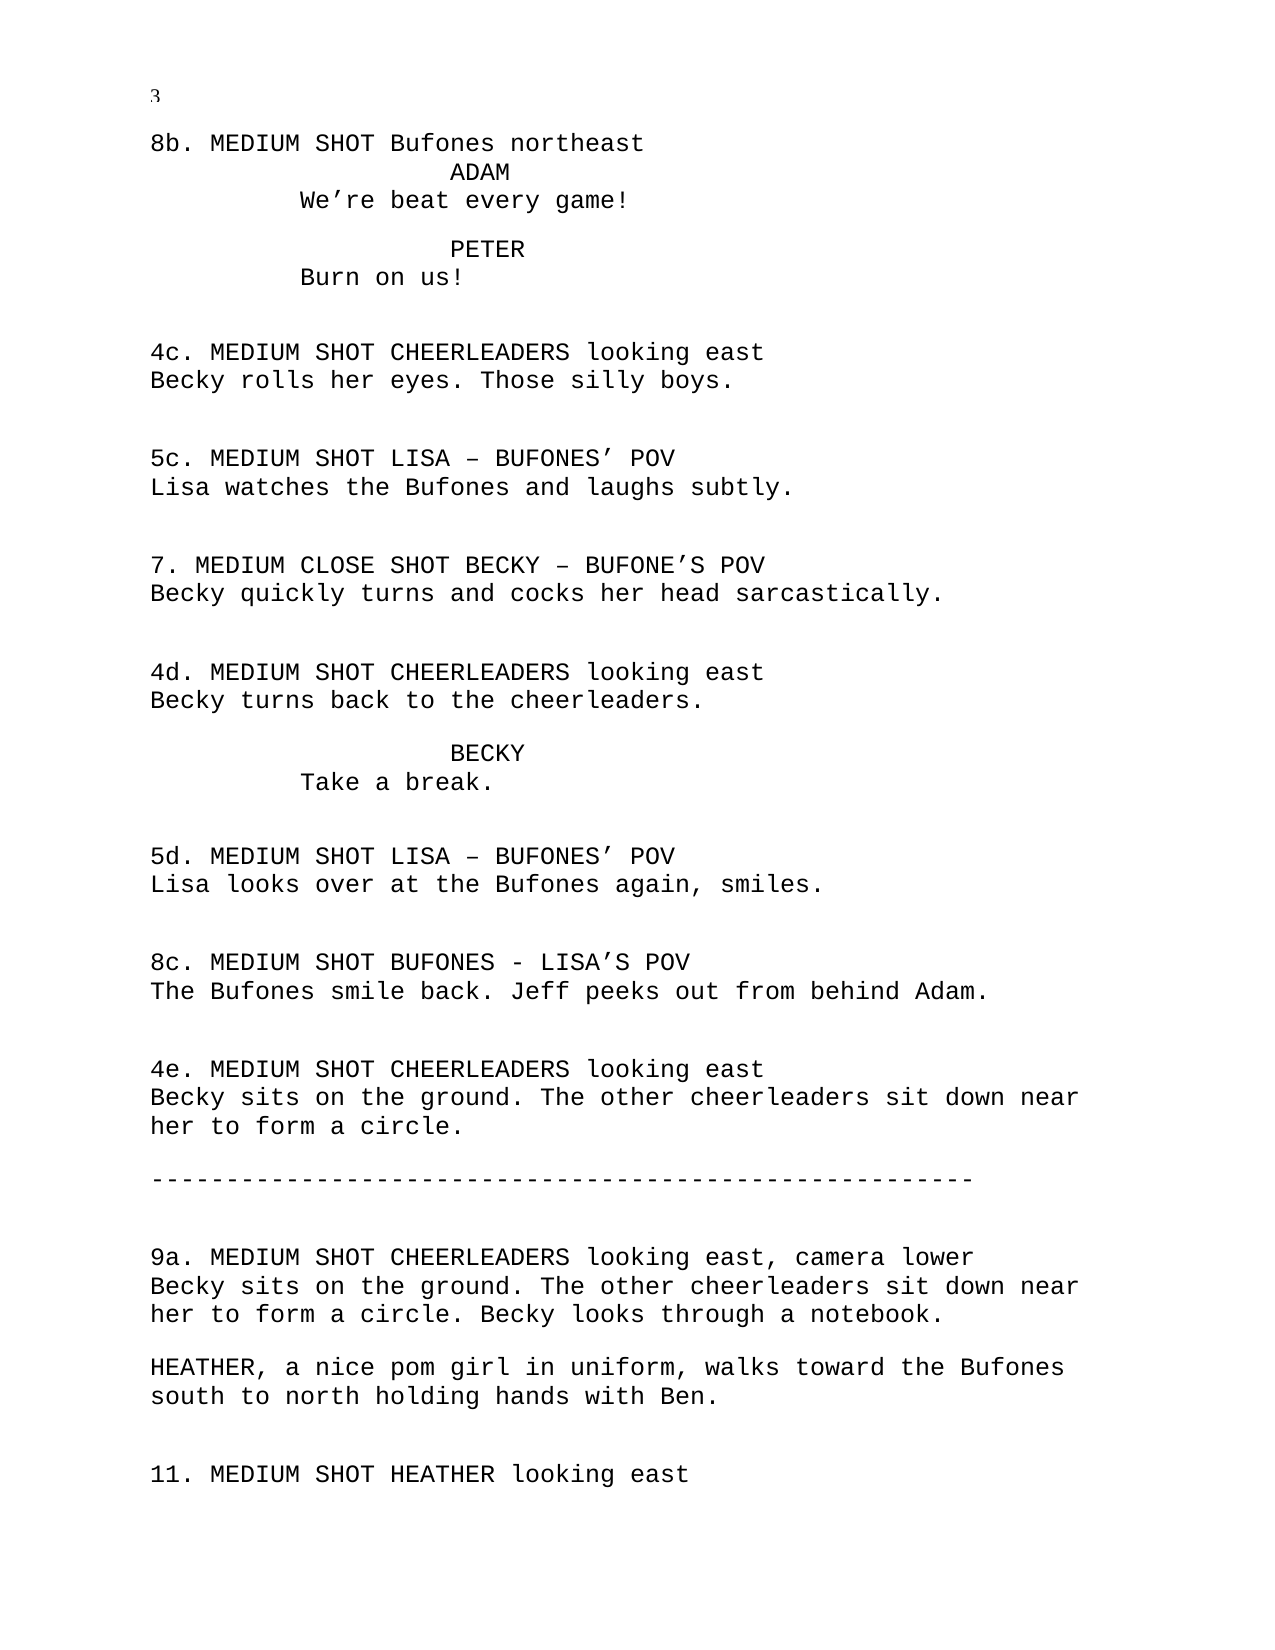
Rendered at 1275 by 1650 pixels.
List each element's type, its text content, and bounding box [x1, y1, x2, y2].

text Becky sits on the ground. The other cheerleaders sit down near her to form a circle. [150, 1085, 1125, 1142]
text Becky rolls her eyes. Those silly boys. [150, 367, 1125, 396]
subtitle 7. MEDIUM CLOSE SHOT BECKY – BUFONE’S POV [150, 552, 1125, 581]
text BECKY [150, 741, 1125, 769]
subtitle 11. MEDIUM SHOT HEATHER looking east [150, 1462, 1125, 1490]
text The Bufones smile back. Jeff peeks out from behind Adam. [150, 978, 1125, 1007]
text Lisa looks over at the Bufones again, smiles. [150, 872, 1125, 900]
text PETER [150, 237, 1125, 265]
text ------------------------------------------------------- [150, 1167, 1125, 1195]
text Take a break. [300, 769, 975, 797]
subtitle 8b. MEDIUM SHOT Bufones northeast [150, 131, 1125, 159]
text Becky quickly turns and cocks her head sarcastically. [150, 581, 1125, 609]
subtitle 4e. MEDIUM SHOT CHEERLEADERS looking east [150, 1057, 1125, 1085]
subtitle 5d. MEDIUM SHOT LISA – BUFONES’ POV [150, 843, 1125, 872]
text ADAM [150, 159, 1125, 187]
text HEATHER, a nice pom girl in uniform, walks toward the Bufones south to north holding hands with Ben. [150, 1355, 1125, 1412]
text Burn on us! [300, 265, 975, 293]
text Lisa watches the Bufones and laughs subtly. [150, 474, 1125, 502]
subtitle 4d. MEDIUM SHOT CHEERLEADERS looking east [150, 659, 1125, 687]
text Becky turns back to the cheerleaders. [150, 687, 1125, 716]
subtitle 5c. MEDIUM SHOT LISA – BUFONES’ POV [150, 446, 1125, 474]
text We’re beat every game! [300, 187, 975, 216]
subtitle 8c. MEDIUM SHOT BUFONES - LISA’S POV [150, 950, 1125, 978]
text Becky sits on the ground. The other cheerleaders sit down near her to form a circle. Becky looks through a notebook. [150, 1273, 1125, 1330]
subtitle 9a. MEDIUM SHOT CHEERLEADERS looking east, camera lower [150, 1245, 1125, 1273]
subtitle 4c. MEDIUM SHOT CHEERLEADERS looking east [150, 339, 1125, 367]
